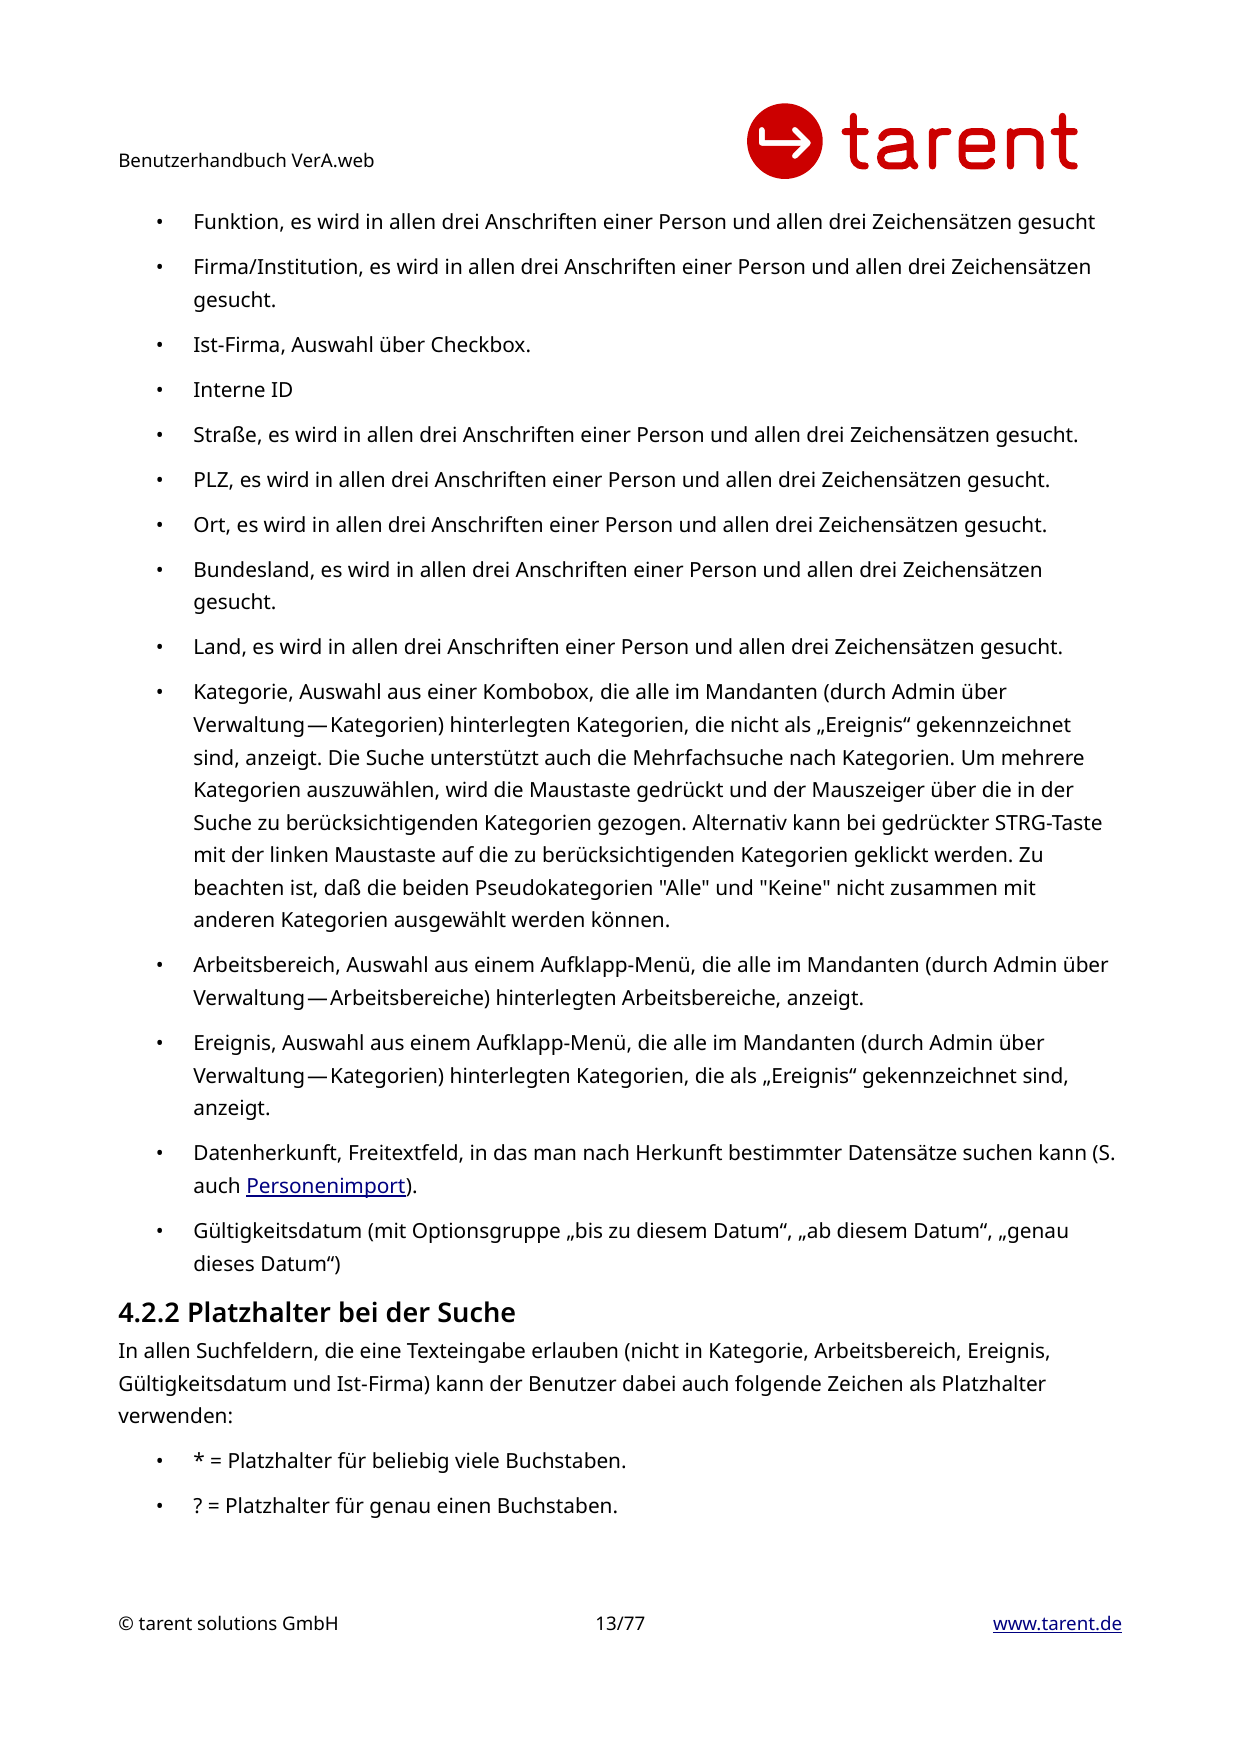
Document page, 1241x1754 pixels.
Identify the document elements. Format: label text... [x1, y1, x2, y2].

list Arbeitsbereich, Auswahl aus einem Aufklapp-Menü, die alle im Mandanten (durch Admin über Verwaltung — Arbeitsbereiche) hinterlegten Arbeitsbereiche, anzeigt. [156, 951, 1122, 1012]
list Kategorie, Auswahl aus einer Kombobox, die alle im Mandanten (durch Admin über Verwaltung — Kategorien) hinterlegten Kategorien, die nicht als „Ereignis“ gekennzeichnet sind, anzeigt. Die Suche unterstützt auch die Mehrfachsuche nach Kategorien. Um mehrere Kategorien auszuwählen, wird die Maustaste gedrückt und der Mauszeiger über die in der Suche zu berücksichtigenden Kategorien gezogen. Alternativ kann bei gedrückter STRG-Taste mit der linken Maustaste auf die zu berücksichtigenden Kategorien geklickt werden. Zu beachten ist, daß die beiden Pseudokategorien "Alle" und "Keine" nicht zusammen mit anderen Kategorien ausgewählt werden können. [156, 677, 1122, 934]
list * = Platzhalter für beliebig viele Buchstaben. [156, 1446, 1122, 1475]
list ? = Platzhalter für genau einen Buchstaben. [156, 1491, 1122, 1520]
list Straße, es wird in allen drei Anschriften einer Person und allen drei Zeichensätzen gesucht. [156, 420, 1122, 448]
subtitle Platzhalter bei der Suche [118, 1294, 1122, 1331]
list Datenherkunft, Freitextfeld, in das man nach Herkunft bestimmter Datensätze suchen kann (S. auch Personenimport). [156, 1138, 1122, 1199]
list Ort, es wird in allen drei Anschriften einer Person und allen drei Zeichensätzen gesucht. [156, 510, 1122, 538]
list Ereignis, Auswahl aus einem Aufklapp-Menü, die alle im Mandanten (durch Admin über Verwaltung — Kategorien) hinterlegten Kategorien, die als „Ereignis“ gekennzeichnet sind, anzeigt. [156, 1028, 1122, 1122]
list Gültigkeitsdatum (mit Optionsgruppe „bis zu diesem Datum“, „ab diesem Datum“, „genau dieses Datum“) [156, 1216, 1122, 1277]
list Bundesland, es wird in allen drei Anschriften einer Person und allen drei Zeichensätzen gesucht. [156, 555, 1122, 616]
list Interne ID [156, 375, 1122, 403]
list Firma/Institution, es wird in allen drei Anschriften einer Person und allen drei Zeichensätzen gesucht. [156, 252, 1122, 313]
text In allen Suchfeldern, die eine Texteingabe erlauben (nicht in Kategorie, Arbeitsbereich, Ereignis, Gültigkeitsdatum und Ist-Firma) kann der Benutzer dabei auch folgende Zeichen als Platzhalter verwenden: [118, 1336, 1122, 1430]
list Ist-Firma, Auswahl über Checkbox. [156, 330, 1122, 358]
list Land, es wird in allen drei Anschriften einer Person und allen drei Zeichensätzen gesucht. [156, 632, 1122, 661]
list Funktion, es wird in allen drei Anschriften einer Person und allen drei Zeichensätzen gesucht [156, 207, 1122, 236]
list PLZ, es wird in allen drei Anschriften einer Person und allen drei Zeichensätzen gesucht. [156, 465, 1122, 493]
